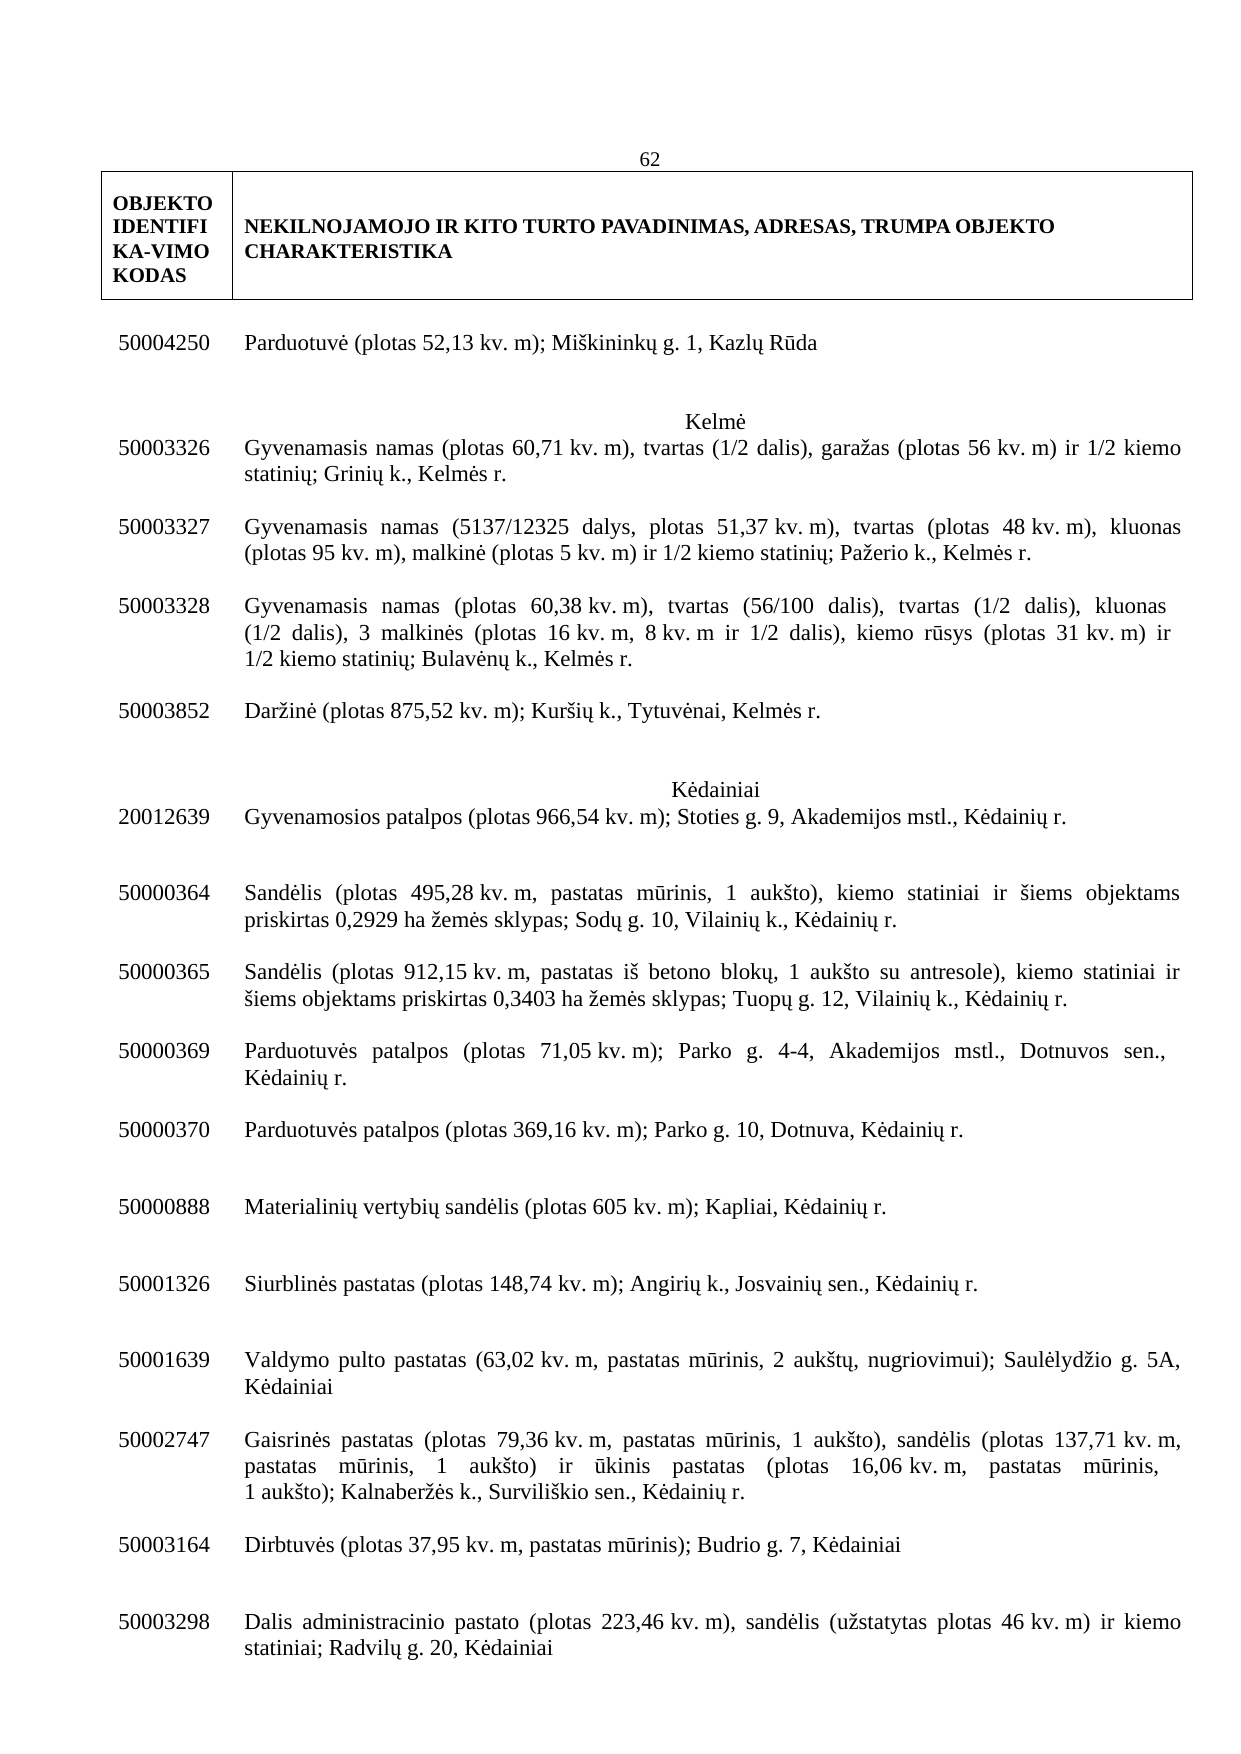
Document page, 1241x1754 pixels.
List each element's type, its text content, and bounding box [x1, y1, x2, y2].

table_cell [101, 1320, 1198, 1347]
table_cell Valdymo pulto pastatas (63,02 kv. m, pastatas mūrinis, 2 aukštų, nugriovimui); Saulėlydžio g. 5A, Kėdainiai [233, 1347, 1192, 1399]
table_cell Gyvenamasis namas (5137/12325 dalys, plotas 51,37 kv. m), tvartas (plotas 48 kv. m), kluonas (plotas 95 kv. m), malkinė (plotas 5 kv. m) ir 1/2 kiemo statinių; Pažerio k., Kelmės r. [233, 513, 1192, 566]
table_cell 50000888 [101, 1193, 233, 1243]
table_cell [1193, 1426, 1198, 1505]
table_cell [101, 1090, 1198, 1117]
table_cell 50004250 [101, 329, 233, 379]
table_cell Siurblinės pastatas (plotas 148,74 kv. m); Angirių k., Josvainių sen., Kėdainių r. [233, 1270, 1192, 1320]
table_cell 50003164 [101, 1531, 233, 1581]
table_cell [101, 1244, 1198, 1270]
table_cell [1193, 1531, 1198, 1581]
table_cell [101, 776, 233, 803]
table_cell [101, 487, 1198, 513]
table_cell [1193, 879, 1198, 932]
table_cell [101, 853, 1198, 879]
table_cell [1193, 1347, 1198, 1399]
table_cell Parduotuvės patalpos (plotas 369,16 kv. m); Parko g. 10, Dotnuva, Kėdainių r. [233, 1117, 1192, 1167]
table_cell 50003852 [101, 698, 233, 748]
table_cell 50001326 [101, 1270, 233, 1320]
table_cell [1193, 959, 1198, 1011]
table_cell [1193, 803, 1198, 853]
table_cell Kėdainiai [233, 776, 1198, 803]
table_cell [1193, 1270, 1198, 1320]
table_cell [1193, 698, 1198, 748]
table_cell [1193, 1193, 1198, 1243]
table_cell Kelmė [233, 408, 1198, 434]
table_cell [101, 1011, 1198, 1037]
table_cell [101, 303, 1198, 329]
table_cell [101, 1505, 1198, 1531]
table_cell [1193, 592, 1198, 671]
table_cell [101, 932, 1198, 958]
table_cell [101, 1581, 1198, 1608]
table_cell Materialinių vertybių sandėlis (plotas 605 kv. m); Kapliai, Kėdainių r. [233, 1193, 1192, 1243]
table_cell [101, 748, 1198, 774]
table_cell [101, 566, 1198, 592]
table_cell Sandėlis (plotas 495,28 kv. m, pastatas mūrinis, 1 aukšto), kiemo statiniai ir šiems objektams priskirtas 0,2929 ha žemės sklypas; Sodų g. 10, Vilainių k., Kėdainių r. [233, 879, 1192, 932]
table_cell [1193, 1038, 1198, 1090]
table_cell 50000364 [101, 879, 233, 932]
table_cell Gyvenamasis namas (plotas 60,38 kv. m), tvartas (56/100 dalis), tvartas (1/2 dalis), kluonas (1/2 dalis), 3 malkinės (plotas 16 kv. m, 8 kv. m ir 1/2 dalis), kiemo rūsys (plotas 31 kv. m) ir 1/2 kiemo statinių; Bulavėnų k., Kelmės r. [233, 592, 1192, 671]
table_cell Gaisrinės pastatas (plotas 79,36 kv. m, pastatas mūrinis, 1 aukšto), sandėlis (plotas 137,71 kv. m, pastatas mūrinis, 1 aukšto) ir ūkinis pastatas (plotas 16,06 kv. m, pastatas mūrinis, 1 aukšto); Kalnaberžės k., Surviliškio sen., Kėdainių r. [233, 1426, 1192, 1505]
table_cell Parduotuvė (plotas 52,13 kv. m); Miškininkų g. 1, Kazlų Rūda [233, 329, 1192, 379]
table_cell 50001639 [101, 1347, 233, 1399]
table_cell 20012639 [101, 803, 233, 853]
table_cell [1193, 513, 1198, 566]
table_cell Sandėlis (plotas 912,15 kv. m, pastatas iš betono blokų, 1 aukšto su antresole), kiemo statiniai ir šiems objektams priskirtas 0,3403 ha žemės sklypas; Tuopų g. 12, Vilainių k., Kėdainių r. [233, 959, 1192, 1011]
table_cell [1193, 329, 1198, 379]
table_cell [1193, 434, 1198, 487]
table_cell [101, 671, 1198, 698]
table_cell [101, 379, 1198, 406]
table_cell Gyvenamosios patalpos (plotas 966,54 kv. m); Stoties g. 9, Akademijos mstl., Kėdainių r. [233, 803, 1192, 853]
table_cell Parduotuvės patalpos (plotas 71,05 kv. m); Parko g. 4-4, Akademijos mstl., Dotnuvos sen., Kėdainių r. [233, 1038, 1192, 1090]
table_cell [101, 1399, 1198, 1426]
table_cell Dirbtuvės (plotas 37,95 kv. m, pastatas mūrinis); Budrio g. 7, Kėdainiai [233, 1531, 1192, 1581]
table_cell [101, 408, 233, 434]
table_cell 50003326 [101, 434, 233, 487]
table_cell 50000369 [101, 1038, 233, 1090]
table_cell Gyvenamasis namas (plotas 60,71 kv. m), tvartas (1/2 dalis), garažas (plotas 56 kv. m) ir 1/2 kiemo statinių; Grinių k., Kelmės r. [233, 434, 1192, 487]
table_cell Dalis administracinio pastato (plotas 223,46 kv. m), sandėlis (užstatytas plotas 46 kv. m) ir kiemo statiniai; Radvilų g. 20, Kėdainiai [233, 1608, 1192, 1660]
table_cell [1193, 1117, 1198, 1167]
table_cell [101, 1167, 1198, 1193]
table_cell 50002747 [101, 1426, 233, 1505]
table_cell Daržinė (plotas 875,52 kv. m); Kuršių k., Tytuvėnai, Kelmės r. [233, 698, 1192, 748]
table_cell 50003328 [101, 592, 233, 671]
table_cell 50003298 [101, 1608, 233, 1660]
table_cell 50003327 [101, 513, 233, 566]
table_cell 50000365 [101, 959, 233, 1011]
table_cell [1193, 1608, 1198, 1660]
table_cell 50000370 [101, 1117, 233, 1167]
